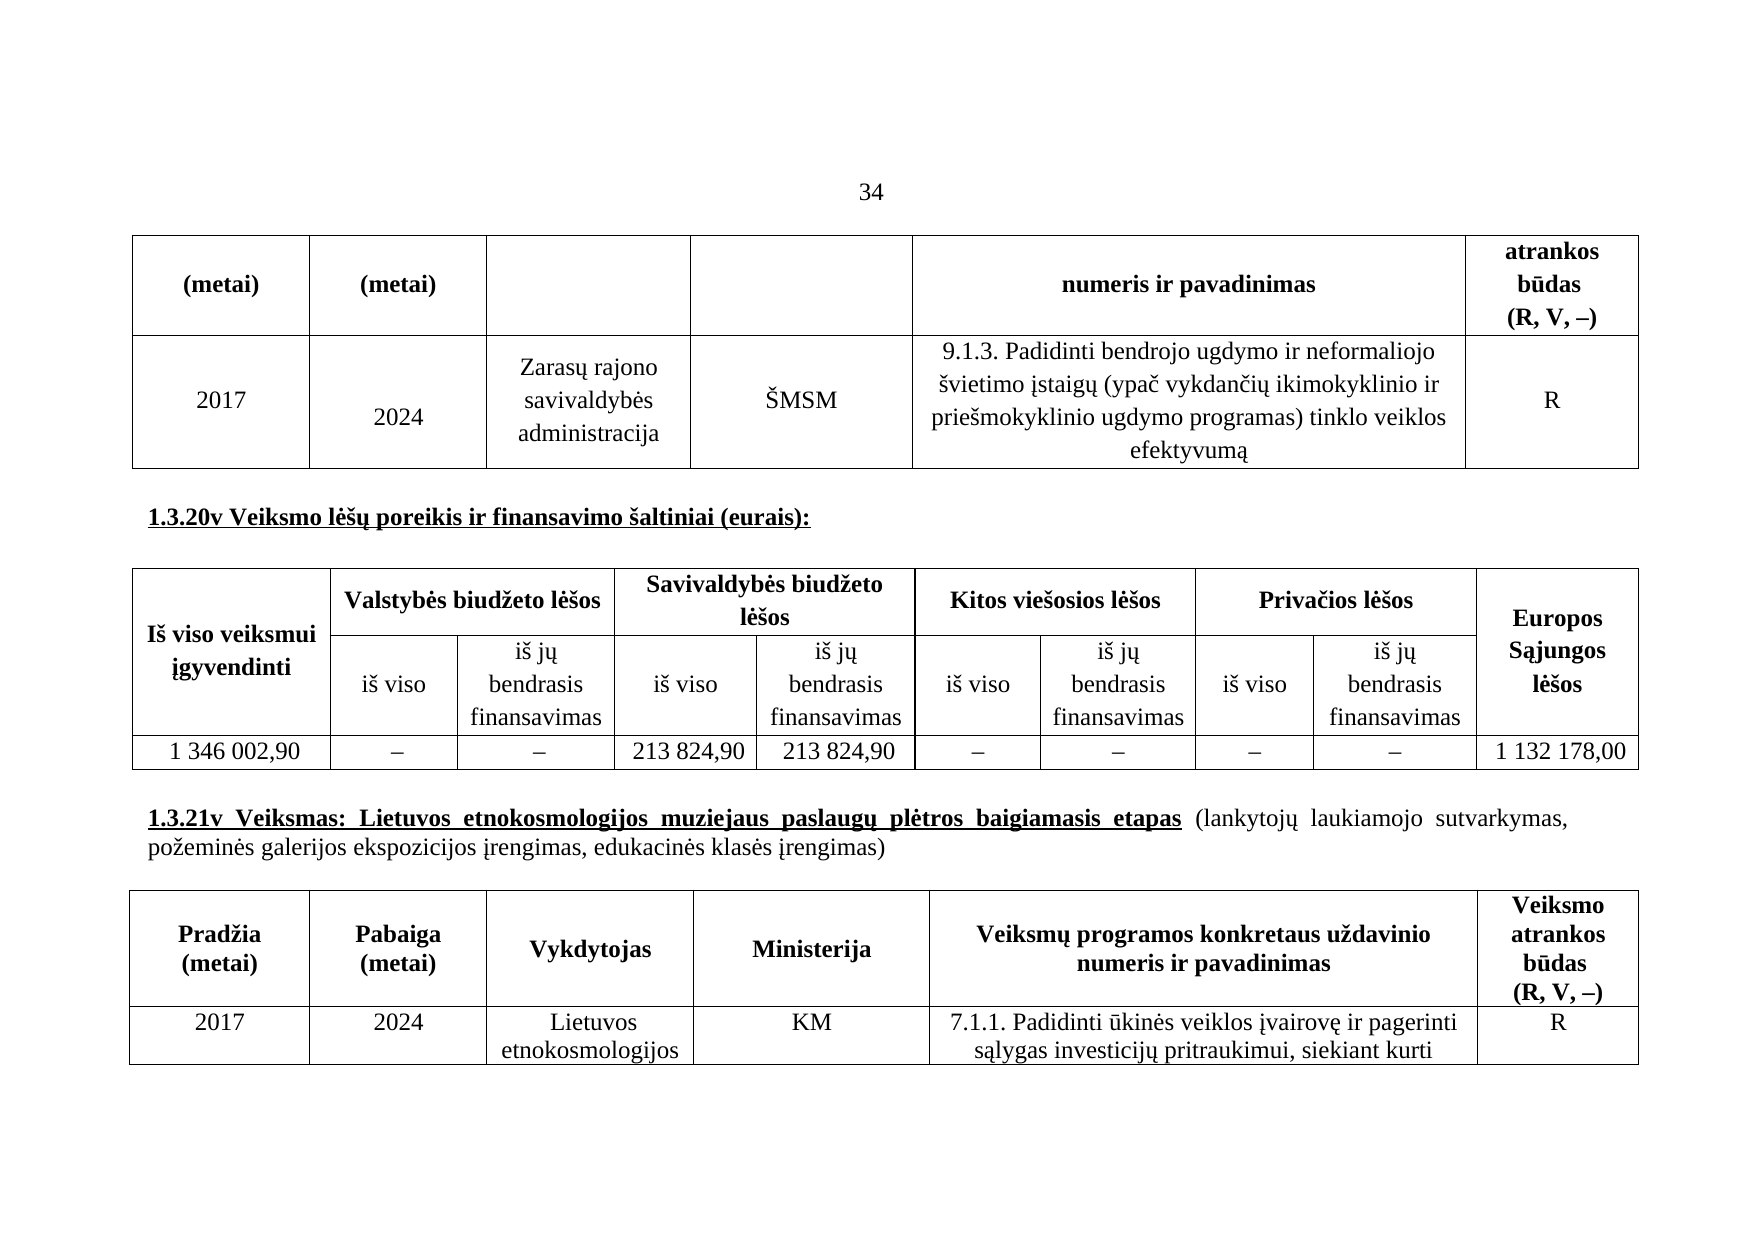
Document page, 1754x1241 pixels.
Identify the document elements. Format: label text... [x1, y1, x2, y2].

table_cell 213 824,90 [757, 736, 914, 769]
text 1.3.21v Veiksmas: Lietuvos etnokosmologijos muziejaus paslaugų plėtros baigiamasis etapas (lankytojų laukiamojo sutvarkymas, požeminės galerijos ekspozicijos įrengimas, edukacinės klasės įrengimas) [148, 803, 1568, 861]
table_cell Zarasų rajono savivaldybės administracija [487, 336, 690, 468]
table_cell 1 132 178,00 [1477, 736, 1638, 769]
table_header [691, 236, 912, 335]
table_cell iš viso [331, 636, 457, 735]
table_header atrankos būdas (R, V, –) [1466, 236, 1638, 335]
table_cell iš viso [916, 636, 1040, 735]
table_header Valstybės biudžeto lėšos [331, 569, 614, 635]
table_header (metai) [310, 236, 486, 335]
table_header Ministerija [694, 891, 929, 1006]
table_cell Lietuvos etnokosmologijos [487, 1007, 693, 1064]
table_header Veiksmo atrankos būdas (R, V, –) [1478, 891, 1638, 1006]
table_cell – [1314, 736, 1476, 769]
table_cell 2024 [310, 1007, 486, 1064]
table_header Savivaldybės biudžeto lėšos [615, 569, 914, 635]
table_cell – [1041, 736, 1195, 769]
table_cell 2017 [130, 1007, 309, 1064]
table_header (metai) [133, 236, 309, 335]
table_header Europos Sąjungos lėšos [1477, 569, 1638, 735]
table_cell iš jų bendrasis finansavimas [1314, 636, 1476, 735]
table_cell iš jų bendrasis finansavimas [458, 636, 614, 735]
table_cell 9.1.3. Padidinti bendrojo ugdymo ir neformaliojo švietimo įstaigų (ypač vykdančių ikimokyklinio ir priešmokyklinio ugdymo programas) tinklo veiklos efektyvumą [913, 336, 1465, 468]
table_cell iš jų bendrasis finansavimas [757, 636, 914, 735]
table_header Pabaiga (metai) [310, 891, 486, 1006]
table_cell – [1196, 736, 1313, 769]
table_cell R [1478, 1007, 1638, 1064]
table_header numeris ir pavadinimas [913, 236, 1465, 335]
table_cell 2024 [310, 336, 486, 468]
table_cell – [331, 736, 457, 769]
table_header [487, 236, 690, 335]
table_cell KM [694, 1007, 929, 1064]
table_cell 7.1.1. Padidinti ūkinės veiklos įvairovę ir pagerinti sąlygas investicijų pritraukimui, siekiant kurti [930, 1007, 1477, 1064]
table_cell R [1466, 336, 1638, 468]
table_cell ŠMSM [691, 336, 912, 468]
table_header Iš viso veiksmui įgyvendinti [133, 569, 330, 735]
table_cell – [916, 736, 1040, 769]
table_header Pradžia (metai) [130, 891, 309, 1006]
table_cell iš jų bendrasis finansavimas [1041, 636, 1195, 735]
table_header Privačios lėšos [1196, 569, 1476, 635]
table_header Veiksmų programos konkretaus uždavinio numeris ir pavadinimas [930, 891, 1477, 1006]
table_header Vykdytojas [487, 891, 693, 1006]
table_cell 213 824,90 [615, 736, 756, 769]
table_cell – [458, 736, 614, 769]
table_cell iš viso [1196, 636, 1313, 735]
text 1.3.20v Veiksmo lėšų poreikis ir finansavimo šaltiniai (eurais): [118, 502, 1624, 531]
table_cell 2017 [133, 336, 309, 468]
table_cell 1 346 002,90 [133, 736, 330, 769]
table_header Kitos viešosios lėšos [916, 569, 1195, 635]
table_cell iš viso [615, 636, 756, 735]
